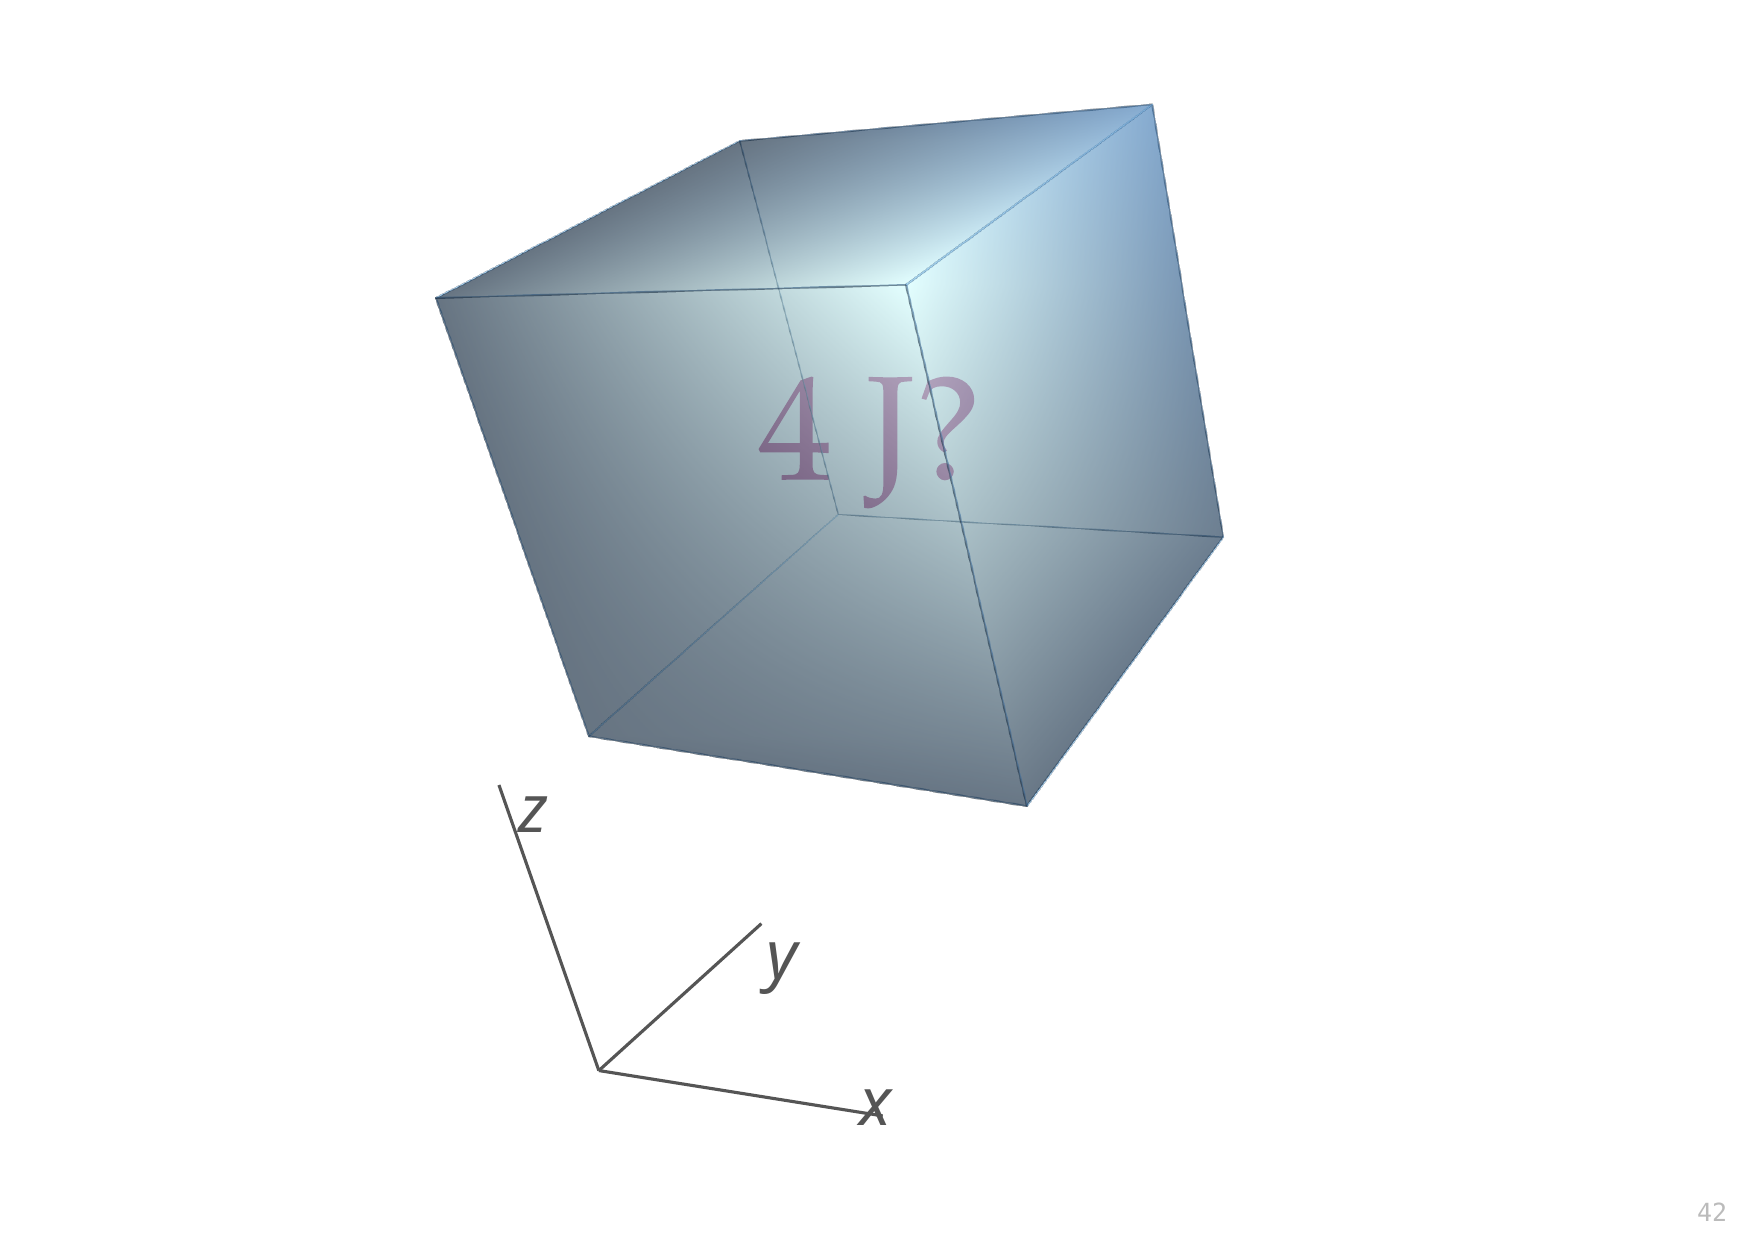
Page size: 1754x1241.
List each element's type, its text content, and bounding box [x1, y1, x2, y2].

text_box x [844, 1047, 886, 1129]
text_box z [503, 753, 543, 836]
text_box y [751, 899, 793, 982]
